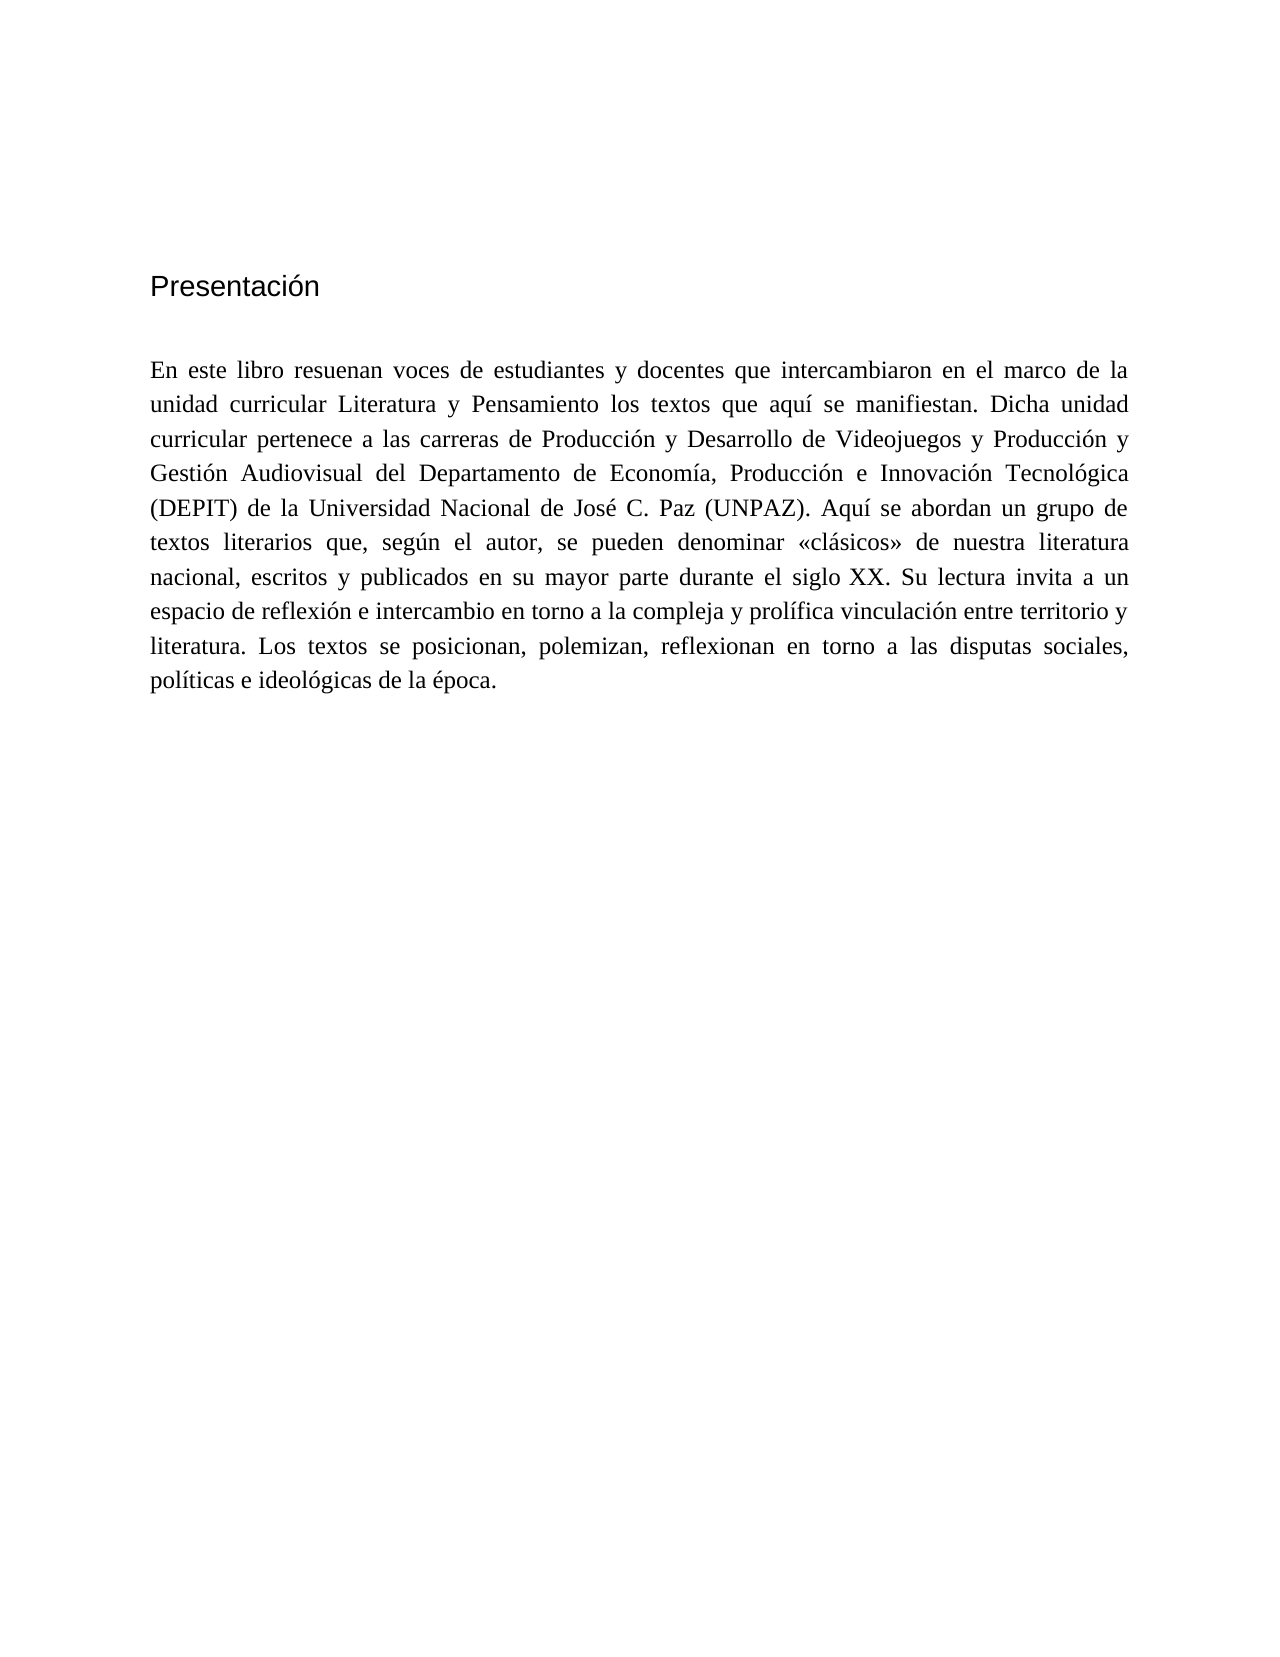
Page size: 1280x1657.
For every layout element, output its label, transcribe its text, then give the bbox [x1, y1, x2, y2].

subtitle Presentación [150, 236, 1130, 303]
text En este libro resuenan voces de estudiantes y docentes que intercambiaron en el marco de la unidad curricular Literatura y Pensamiento los textos que aquí se manifiestan. Dicha unidad curricular pertenece a las carreras de Producción y Desarrollo de Videojuegos y Producción y Gestión Audiovisual del Departamento de Economía, Producción e Innovación Tecnológica (DEPIT) de la Universidad Nacional de José C. Paz (UNPAZ). Aquí se abordan un grupo de textos literarios que, según el autor, se pueden denominar «clásicos» de nuestra literatura nacional, escritos y publicados en su mayor parte durante el siglo XX. Su lectura invita a un espacio de reflexión e intercambio en torno a la compleja y prolífica vinculación entre territorio y literatura. Los textos se posicionan, polemizan, reflexionan en torno a las disputas sociales, políticas e ideológicas de la época. [150, 355, 1130, 694]
